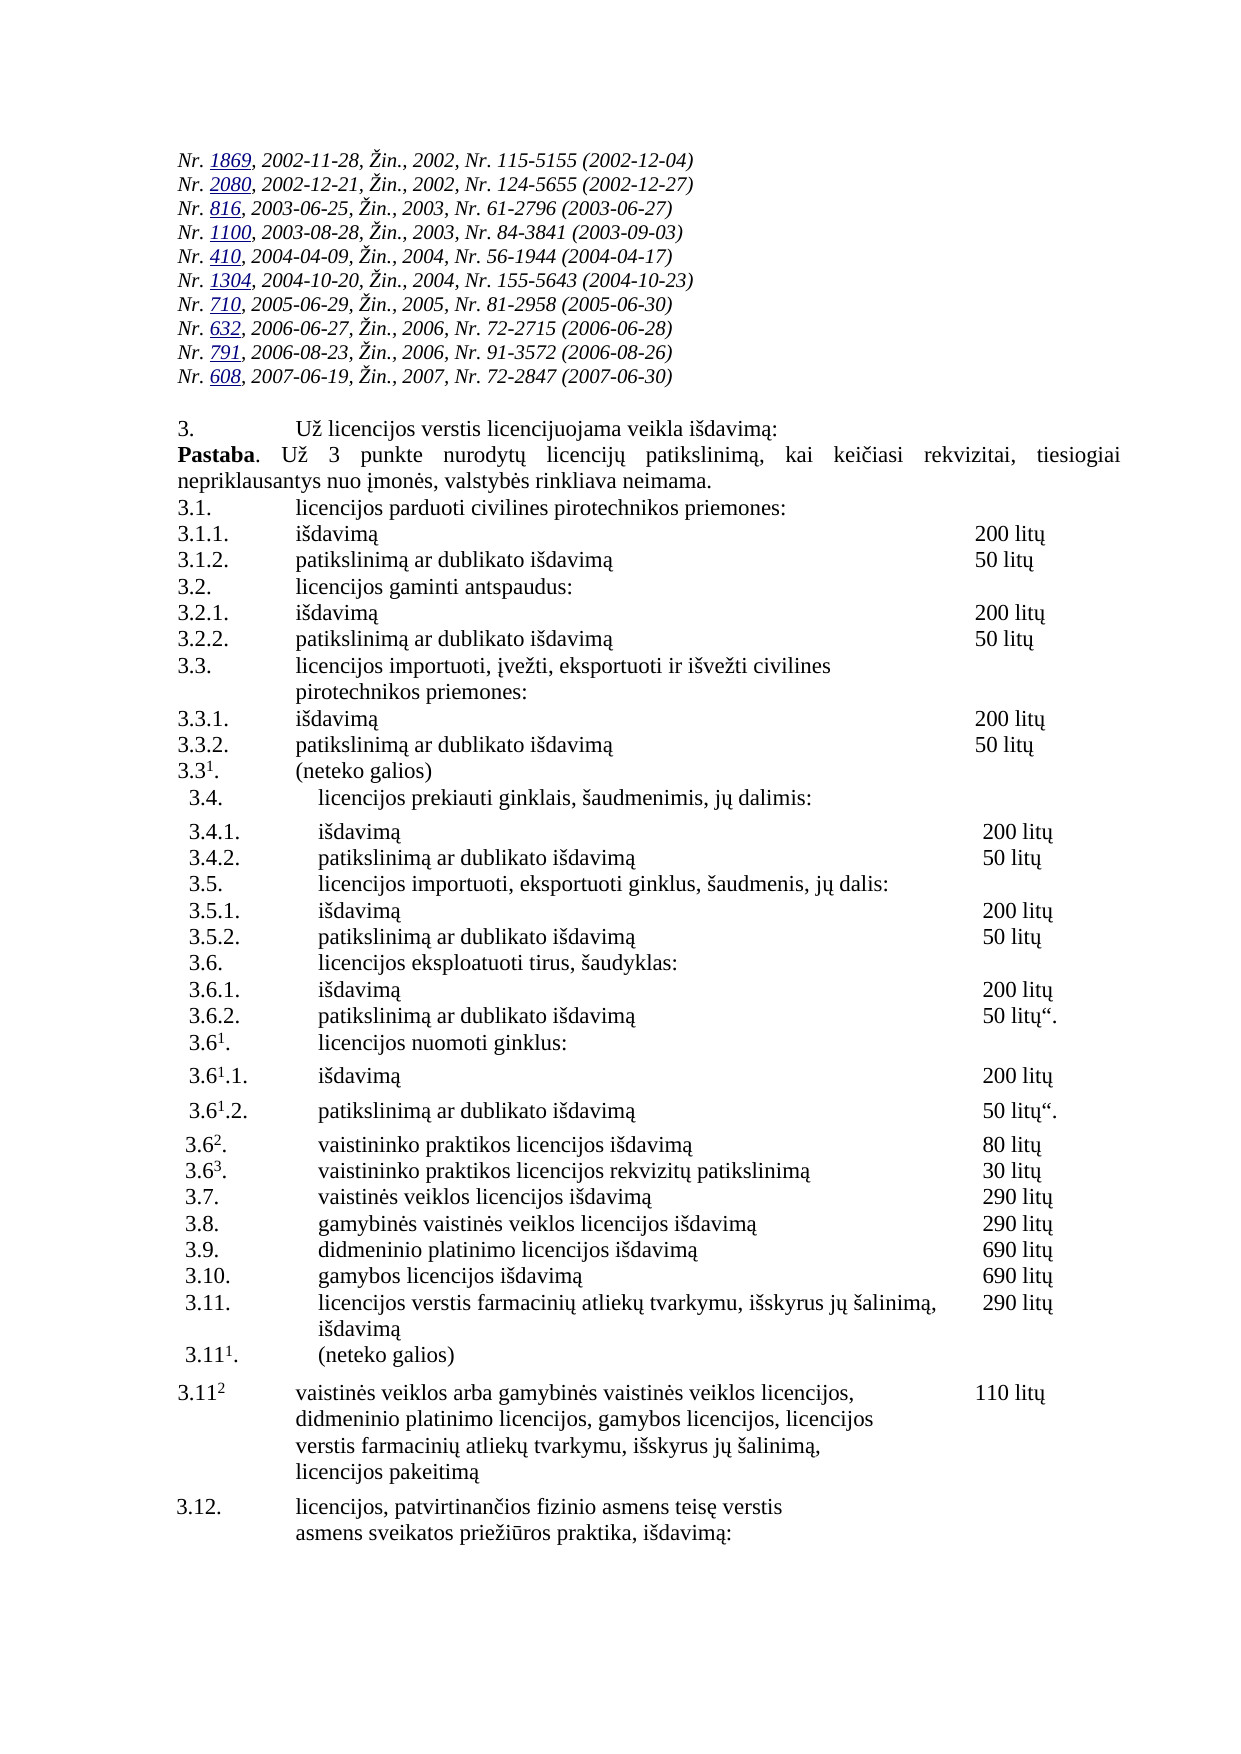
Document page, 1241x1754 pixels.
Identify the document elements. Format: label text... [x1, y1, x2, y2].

text 3.2.2. patikslinimą ar dublikato išdavimą 50 litų [177, 626, 1122, 652]
table_cell 3.10. [174, 1263, 307, 1289]
table_cell 690 litų [971, 1263, 1133, 1289]
table_cell 3.6.2. [177, 1002, 307, 1028]
table_cell 3.6. [177, 950, 307, 976]
table_cell 200 litų [971, 1063, 1133, 1097]
text 3.112 vaistinės veiklos arba gamybinės vaistinės veiklos licencijos, 110 litų [177, 1368, 1122, 1405]
table_cell licencijos nuomoti ginklus: [307, 1029, 971, 1063]
table_cell 3.62. [174, 1131, 307, 1157]
table_cell 200 litų [971, 976, 1133, 1002]
table_cell (neteko galios) [307, 1342, 971, 1368]
table_cell licencijos importuoti, eksportuoti ginklus, šaudmenis, jų dalis: [307, 870, 971, 897]
table_cell 290 litų [971, 1210, 1133, 1236]
text 3.1. licencijos parduoti civilines pirotechnikos priemones: [177, 494, 1122, 520]
table_cell [971, 950, 1133, 976]
table_cell išdavimą [307, 976, 971, 1002]
table_cell 200 litų [971, 897, 1133, 923]
text Nr. 791, 2006-08-23, Žin., 2006, Nr. 91-3572 (2006-08-26) [177, 340, 1122, 364]
table_cell vaistininko praktikos licencijos rekvizitų patikslinimą [307, 1157, 971, 1183]
table_cell 80 litų [971, 1131, 1133, 1157]
text Nr. 710, 2005-06-29, Žin., 2005, Nr. 81-2958 (2005-06-30) [177, 292, 1122, 316]
table_cell 200 litų [971, 818, 1133, 844]
table_cell patikslinimą ar dublikato išdavimą [307, 1002, 971, 1028]
text Nr. 632, 2006-06-27, Žin., 2006, Nr. 72-2715 (2006-06-28) [177, 316, 1122, 340]
text licencijos pakeitimą [295, 1458, 1122, 1484]
table_cell 50 litų [971, 923, 1133, 949]
table_cell licencijos eksploatuoti tirus, šaudyklas: [307, 950, 971, 976]
table_cell 3.5.1. [177, 897, 307, 923]
table_cell 290 litų [971, 1184, 1133, 1210]
text didmeninio platinimo licencijos, gamybos licencijos, licencijos [177, 1405, 1122, 1432]
table_cell licencijos verstis farmacinių atliekų tvarkymu, išskyrus jų šalinimą, išdavimą [307, 1289, 971, 1342]
text 3.3.1. išdavimą 200 litų [177, 704, 1137, 731]
text 3.3.2. patikslinimą ar dublikato išdavimą 50 litų [177, 731, 1122, 757]
text Nr. 2080, 2002-12-21, Žin., 2002, Nr. 124-5655 (2002-12-27) [177, 172, 1122, 196]
table_cell išdavimą [307, 818, 971, 844]
text Nr. 816, 2003-06-25, Žin., 2003, Nr. 61-2796 (2003-06-27) [177, 196, 1122, 220]
table_cell 50 litų“. [971, 1097, 1133, 1131]
table_cell vaistinės veiklos licencijos išdavimą [307, 1184, 971, 1210]
table_cell 50 litų“. [971, 1002, 1133, 1028]
table_cell 30 litų [971, 1157, 1133, 1183]
table_cell patikslinimą ar dublikato išdavimą [307, 923, 971, 949]
table_cell išdavimą [307, 897, 971, 923]
table_cell 3.5. [177, 870, 307, 897]
table_cell 3.4.2. [177, 844, 307, 870]
table_cell išdavimą [307, 1063, 971, 1097]
table_cell 3.4.1. [177, 818, 307, 844]
text pirotechnikos priemones: [177, 678, 974, 704]
table_cell 3.61.2. [177, 1097, 307, 1131]
table_header [971, 784, 1133, 818]
text 3.12. licencijos, patvirtinančios fizinio asmens teisę verstis asmens sveikatos priežiūros praktika, išdavimą: [176, 1493, 827, 1546]
text 3.1.2. patikslinimą ar dublikato išdavimą 50 litų [177, 546, 1122, 573]
table_cell vaistininko praktikos licencijos išdavimą [307, 1131, 971, 1157]
text Nr. 1100, 2003-08-28, Žin., 2003, Nr. 84-3841 (2003-09-03) [177, 220, 1122, 244]
text 3.1.1. išdavimą 200 litų [177, 520, 1122, 546]
text 3.3. licencijos importuoti, įvežti, eksportuoti ir išvežti civilines [177, 652, 974, 678]
text verstis farmacinių atliekų tvarkymu, išskyrus jų šalinimą, [177, 1432, 1122, 1458]
text 3.31. (neteko galios) [177, 757, 1122, 784]
text 3. Už licencijos verstis licencijuojama veikla išdavimą: [177, 415, 1122, 441]
table_cell 3.8. [174, 1210, 307, 1236]
text Pastaba. Už 3 punkte nurodytų licencijų patikslinimą, kai keičiasi rekvizitai, tiesiogiai nepriklausantys nuo įmonės, valstybės rinkliava neimama. [177, 441, 1122, 494]
table_cell didmeninio platinimo licencijos išdavimą [307, 1236, 971, 1262]
table_cell [971, 1342, 1133, 1368]
table_cell [971, 1029, 1133, 1063]
table_cell 3.61.1. [177, 1063, 307, 1097]
table_cell gamybinės vaistinės veiklos licencijos išdavimą [307, 1210, 971, 1236]
table_cell 3.9. [174, 1236, 307, 1262]
text 3.2. licencijos gaminti antspaudus: [177, 573, 1122, 599]
table_cell 290 litų [971, 1289, 1133, 1342]
text Nr. 1304, 2004-10-20, Žin., 2004, Nr. 155-5643 (2004-10-23) [177, 268, 1122, 292]
table_cell 50 litų [971, 844, 1133, 870]
table_cell 3.5.2. [177, 923, 307, 949]
table_cell gamybos licencijos išdavimą [307, 1263, 971, 1289]
text 3.2.1. išdavimą 200 litų [177, 599, 1122, 626]
table_cell 3.61. [177, 1029, 307, 1063]
table_cell 3.6.1. [177, 976, 307, 1002]
text Nr. 410, 2004-04-09, Žin., 2004, Nr. 56-1944 (2004-04-17) [177, 244, 1122, 268]
table_cell [971, 870, 1133, 897]
table_cell patikslinimą ar dublikato išdavimą [307, 844, 971, 870]
text Nr. 608, 2007-06-19, Žin., 2007, Nr. 72-2847 (2007-06-30) [177, 364, 1122, 388]
table_cell 3.7. [174, 1184, 307, 1210]
table_header licencijos prekiauti ginklais, šaudmenimis, jų dalimis: [307, 784, 971, 818]
table_cell 3.111. [174, 1342, 307, 1368]
table_header 3.4. [177, 784, 307, 818]
table_cell 690 litų [971, 1236, 1133, 1262]
table_cell 3.63. [174, 1157, 307, 1183]
table_cell patikslinimą ar dublikato išdavimą [307, 1097, 971, 1131]
table_cell 3.11. [174, 1289, 307, 1342]
text Nr. 1869, 2002-11-28, Žin., 2002, Nr. 115-5155 (2002-12-04) [177, 148, 1122, 172]
